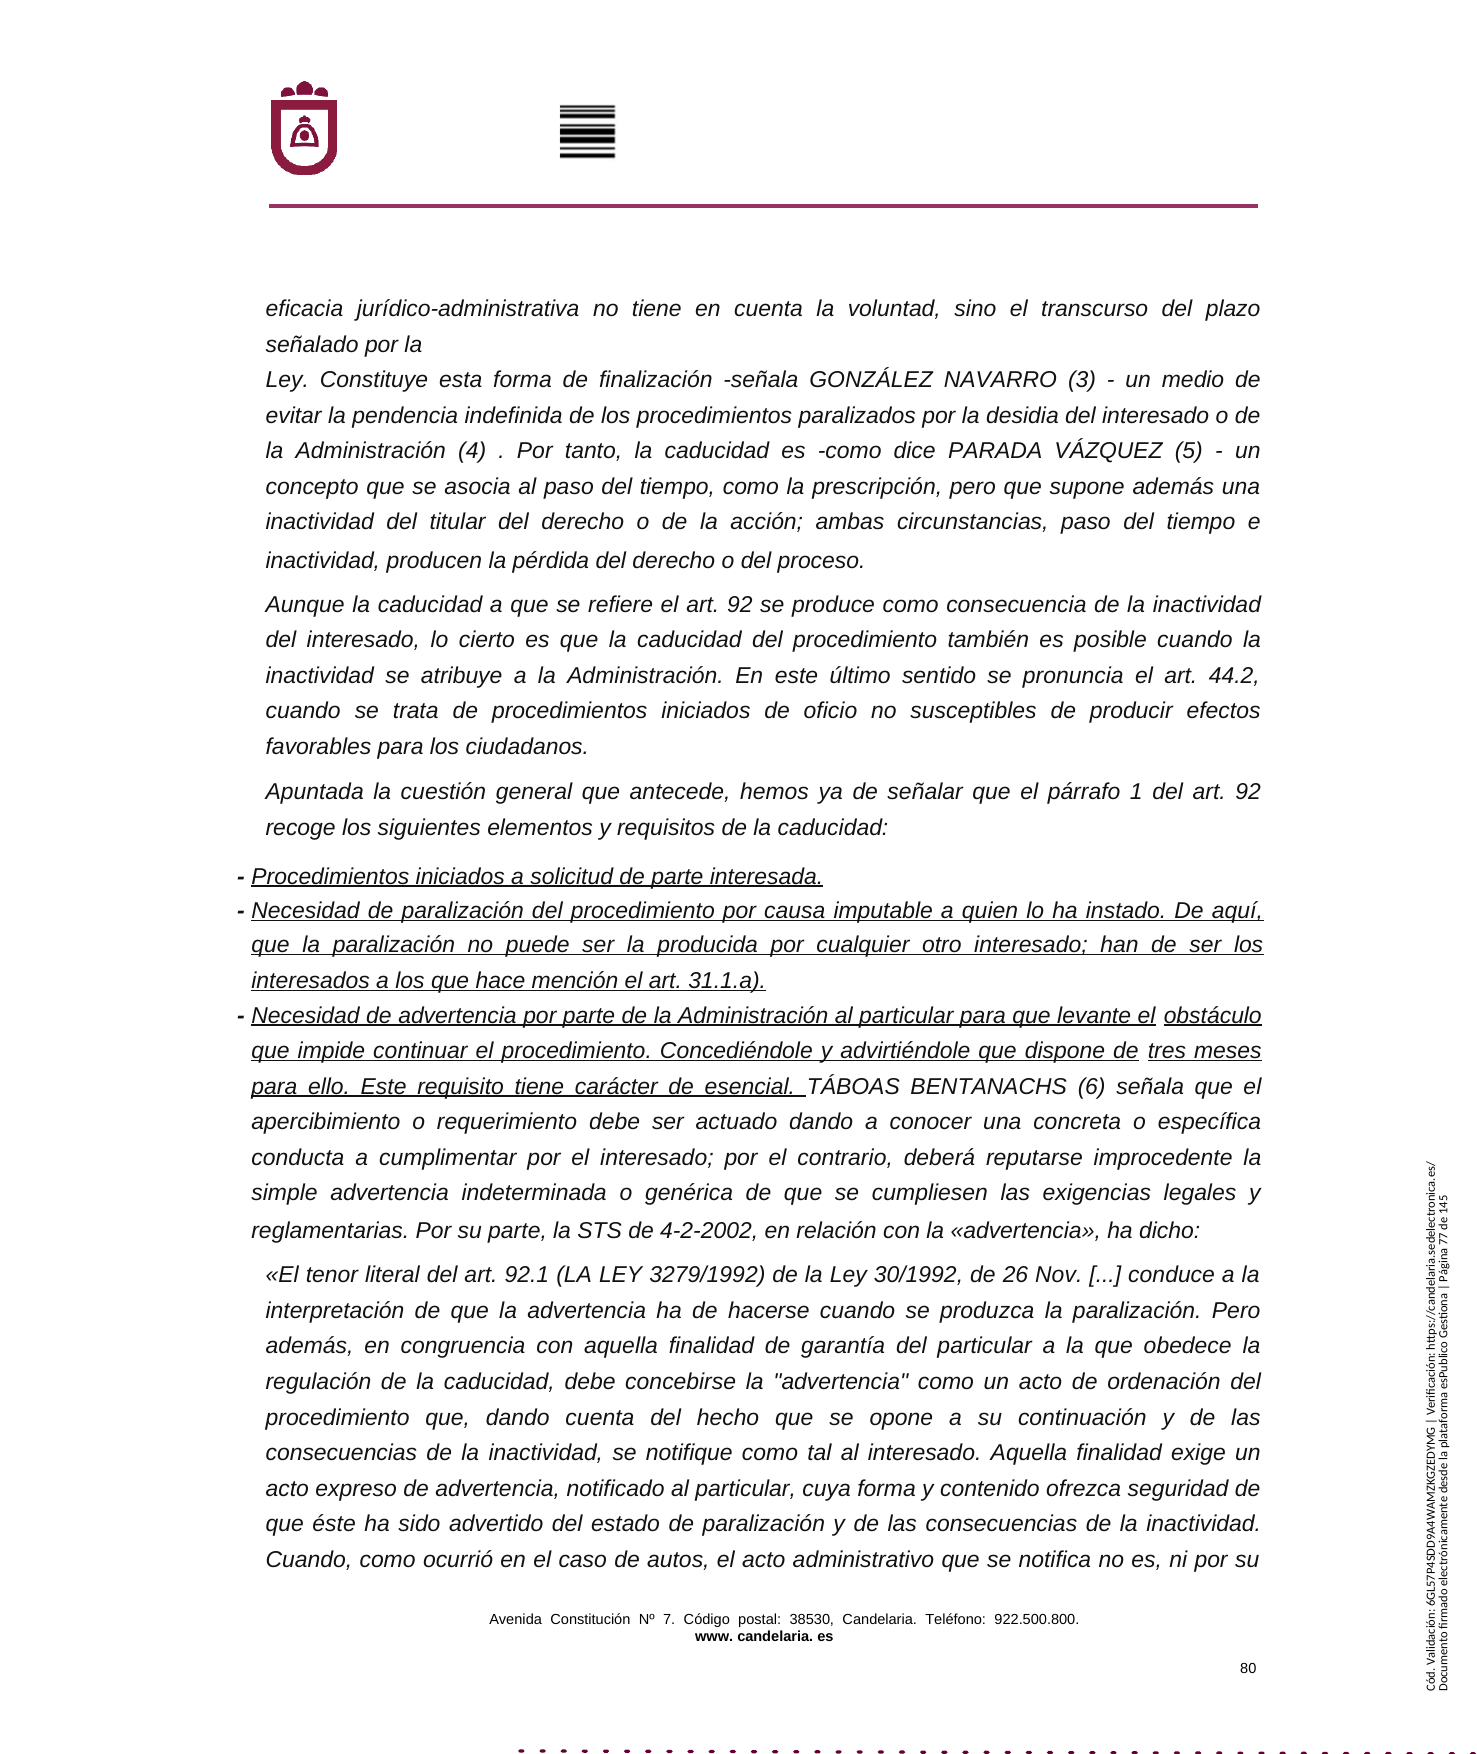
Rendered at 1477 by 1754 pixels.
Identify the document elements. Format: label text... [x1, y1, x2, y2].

text «El tenor literal del art. 92.1 (LA LEY 3279/1992) de la Ley 30/1992, de 26 Nov. [...] conduce a la interpretación de que la advertencia ha de hacerse cuando se produzca la paralización. Pero además, en congruencia con aquella finalidad de garantía del particular a la que obedece la regulación de la caducidad, debe concebirse la "advertencia" como un acto de ordenación del procedimiento que, dando cuenta del hecho que se opone a su continuación y de las consecuencias de la inactividad, se notifique como tal al interesado. Aquella finalidad exige un acto expreso de advertencia, notificado al particular, cuya forma y contenido ofrezca seguridad de que éste ha sido advertido del estado de paralización y de las consecuencias de la inactividad. Cuando, como ocurrió en el caso de autos, el acto administrativo que se notifica no es, ni por su [265, 1261, 1264, 1572]
text Apuntada la cuestión general que antecede, hemos ya de señalar que el párrafo 1 del art. 92 recoge los siguientes elementos y requisitos de la caducidad: [265, 778, 1264, 840]
text eficacia jurídico-administrativa no tiene en cuenta la voluntad, sino el transcurso del plazo señalado por la [265, 295, 1264, 357]
text Ley. Constituye esta forma de finalización -señala GONZÁLEZ NAVARRO (3) - un medio de evitar la pendencia indefinida de los procedimientos paralizados por la desidia del interesado o de la Administración (4) . Por tanto, la caducidad es -como dice PARADA VÁZQUEZ (5) - un concepto que se asocia al paso del tiempo, como la prescripción, pero que supone además una inactividad del titular del derecho o de la acción; ambas circunstancias, paso del tiempo e inactividad, producen la pérdida del derecho o del proceso. [265, 366, 1264, 573]
text Aunque la caducidad a que se refiere el art. 92 se produce como consecuencia de la inactividad del interesado, lo cierto es que la caducidad del procedimiento también es posible cuando la inactividad se atribuye a la Administración. En este último sentido se pronuncia el art. 44.2, cuando se trata de procedimientos iniciados de oficio no susceptibles de producir efectos favorables para los ciudadanos. [265, 591, 1264, 759]
list Necesidad de advertencia por parte de la Administración al particular para que levante el obstáculo que impide continuar el procedimiento. Concediéndole y advirtiéndole que dispone de tres meses para ello. Este requisito tiene carácter de esencial. TÁBOAS BENTANACHS (6) señala que el apercibimiento o requerimiento debe ser actuado dando a conocer una concreta o específica conducta a cumplimentar por el interesado; por el contrario, deberá reputarse improcedente la simple advertencia indeterminada o genérica de que se cumpliesen las exigencias legales y reglamentarias. Por su parte, la STS de 4-2-2002, en relación con la «advertencia», ha dicho: [237, 1002, 1264, 1244]
list Procedimientos iniciados a solicitud de parte interesada. [237, 861, 1264, 889]
list Necesidad de paralización del procedimiento por causa imputable a quien lo ha instado. De aquí, que la paralización no puede ser la producida por cualquier otro interesado; han de ser los interesados a los que hace mención el art. 31.1.a). [237, 897, 1264, 994]
